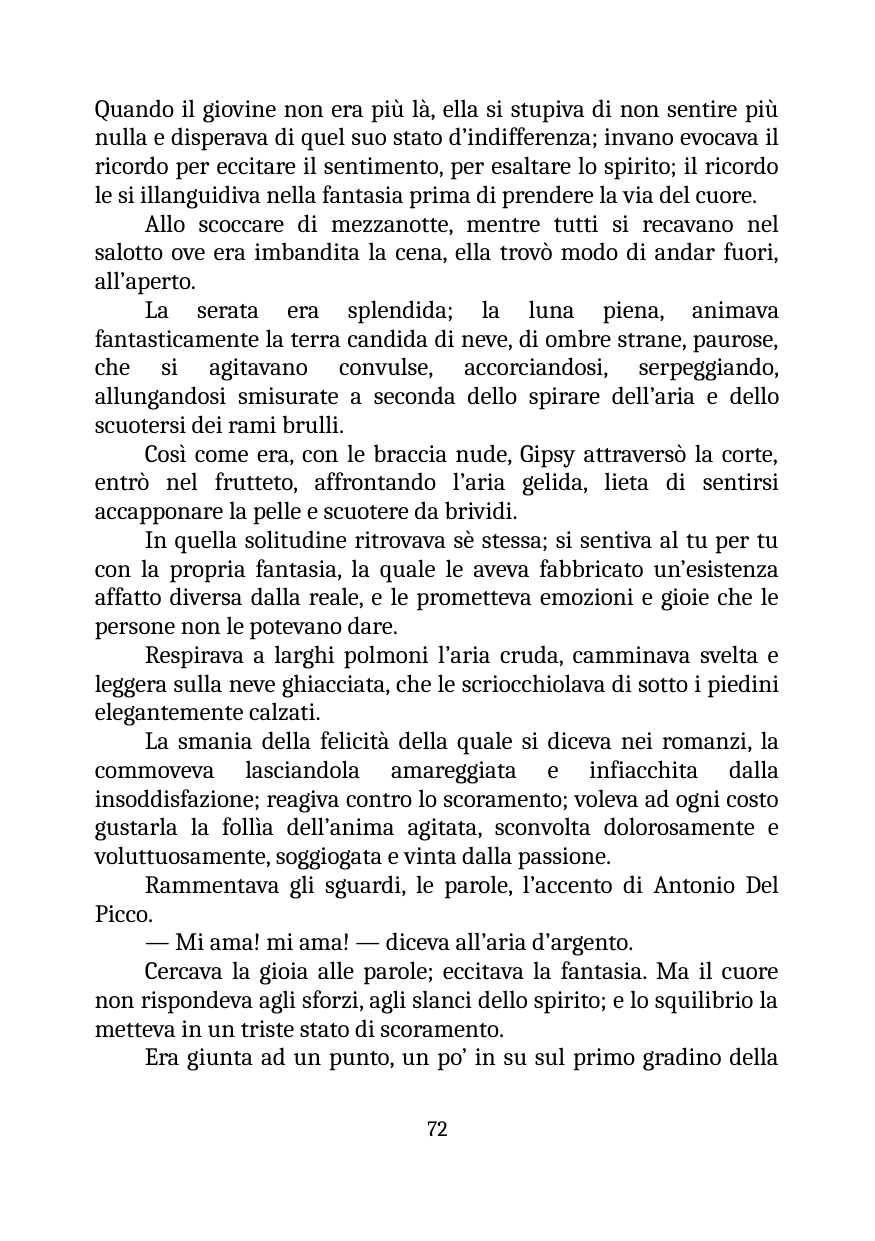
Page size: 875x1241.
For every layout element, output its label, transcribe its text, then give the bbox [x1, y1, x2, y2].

text Era giunta ad un punto, un po’ in su sul primo gradino della [94, 1043, 779, 1072]
text Respirava a larghi polmoni l’aria cruda, camminava svelta e leggera sulla neve ghiacciata, che le scriocchiolava di sotto i piedini elegantemente calzati. [94, 641, 779, 727]
text Allo scoccare di mezzanotte, mentre tutti si recavano nel salotto ove era imbandita la cena, ella trovò modo di andar fuori, all’aperto. [94, 209, 779, 296]
text Quando il giovine non era più là, ella si stupiva di non sentire più nulla e disperava di quel suo stato d’indifferenza; invano evocava il ricordo per eccitare il sentimento, per esaltare lo spirito; il ricordo le si illanguidiva nella fantasia prima di prendere la via del cuore. [94, 94, 779, 209]
text Così come era, con le braccia nude, Gipsy attraversò la corte, entrò nel frutteto, affrontando l’aria gelida, lieta di sentirsi accapponare la pelle e scuotere da brividi. [94, 439, 779, 526]
text Rammentava gli sguardi, le parole, l’accento di Antonio Del Picco. [94, 871, 779, 928]
text In quella solitudine ritrovava sè stessa; si sentiva al tu per tu con la propria fantasia, la quale le aveva fabbricato un’esistenza affatto diversa dalla reale, e le prometteva emozioni e gioie che le persone non le potevano dare. [94, 526, 779, 641]
text — Mi ama! mi ama! — diceva all’aria d’argento. [94, 928, 779, 957]
text La smania della felicità della quale si diceva nei romanzi, la commoveva lasciandola amareggiata e infiacchita dalla insoddisfazione; reagiva contro lo scoramento; voleva ad ogni costo gustarla la follìa dell’anima agitata, sconvolta dolorosamente e voluttuosamente, soggiogata e vinta dalla passione. [94, 727, 779, 871]
text Cercava la gioia alle parole; eccitava la fantasia. Ma il cuore non rispondeva agli sforzi, agli slanci dello spirito; e lo squilibrio la metteva in un triste stato di scoramento. [94, 957, 779, 1043]
text La serata era splendida; la luna piena, animava fantasticamente la terra candida di neve, di ombre strane, paurose, che si agitavano convulse, accorciandosi, serpeggiando, allungandosi smisurate a seconda dello spirare dell’aria e dello scuotersi dei rami brulli. [94, 296, 779, 439]
